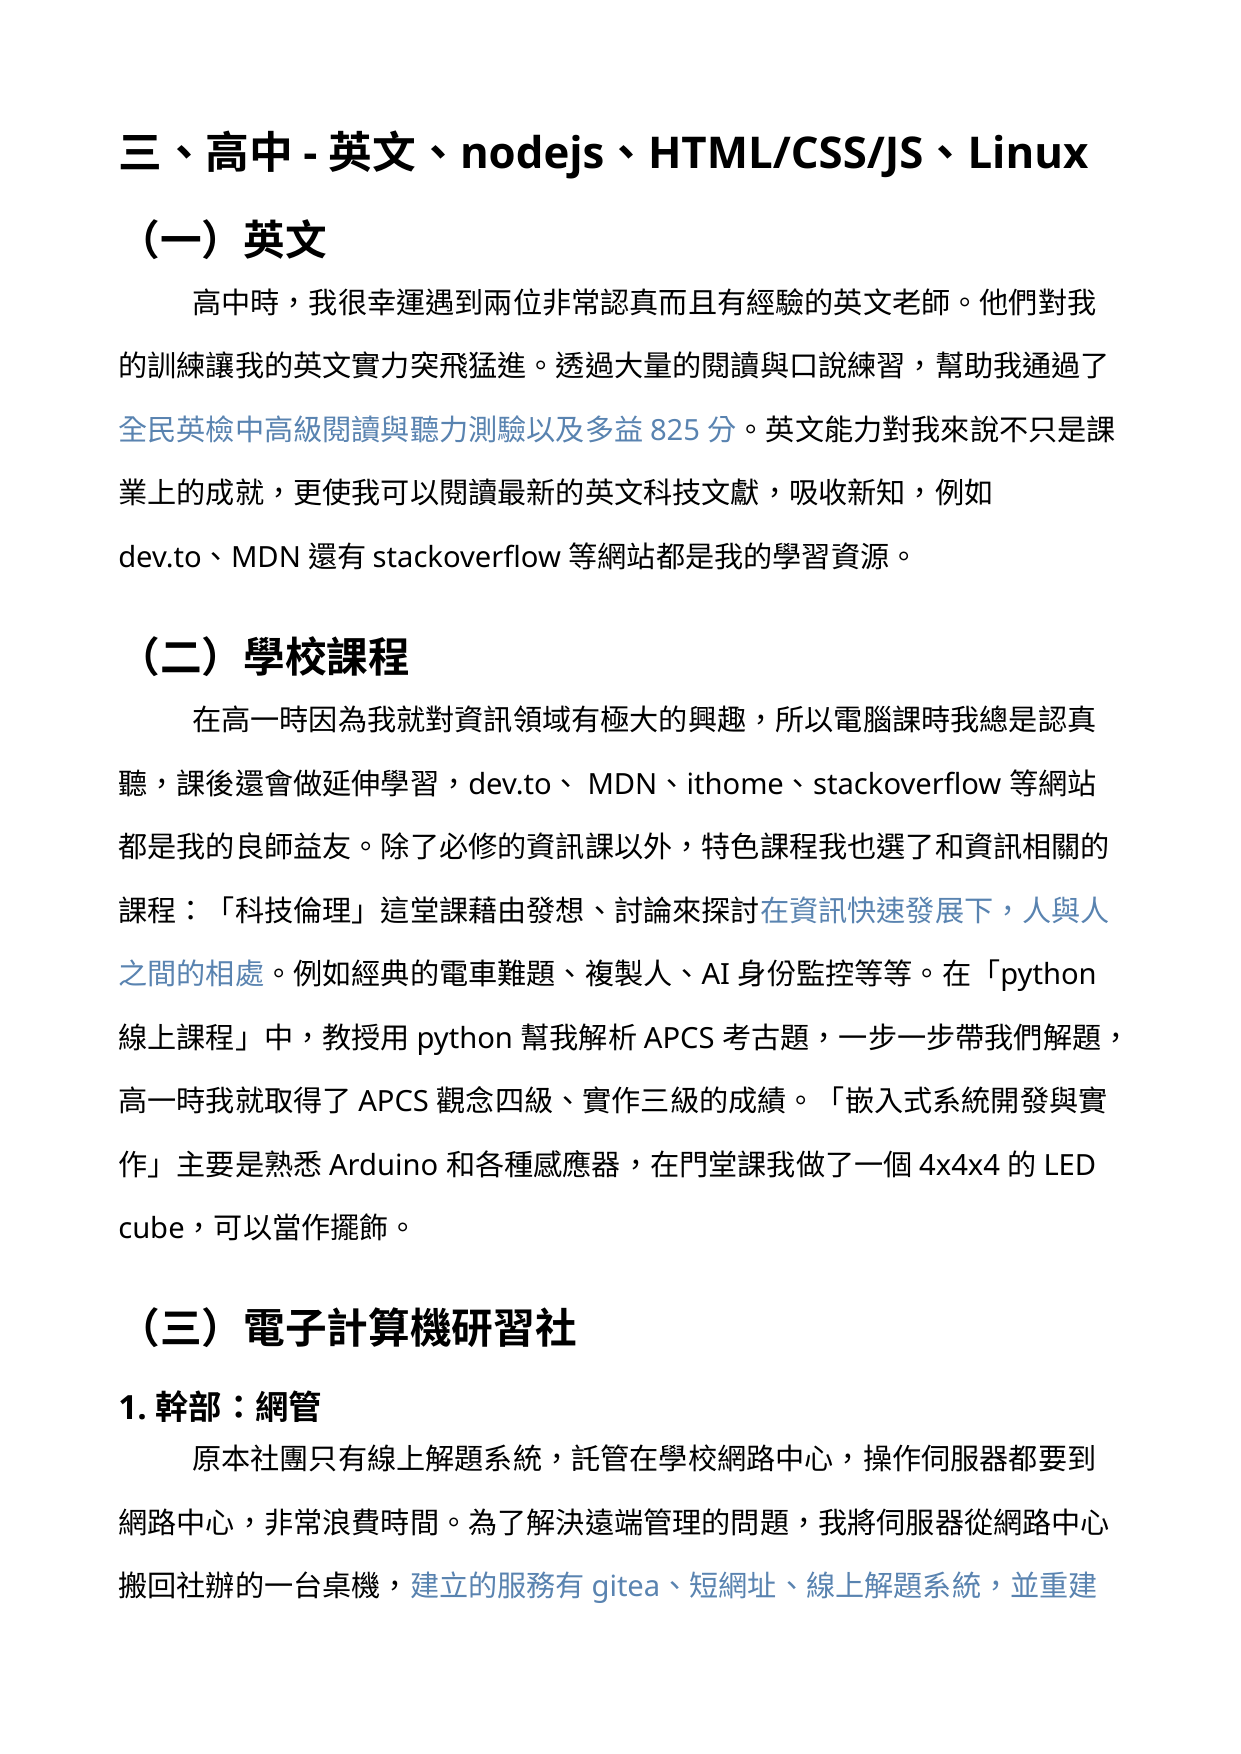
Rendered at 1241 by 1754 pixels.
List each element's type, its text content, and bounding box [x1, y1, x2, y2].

subtitle （二）學校課程 [118, 624, 1122, 684]
subtitle （一）英文 [118, 207, 1122, 267]
subtitle 三、高中 - 英文、nodejs、HTML/CSS/JS、Linux [118, 118, 1122, 182]
text 在高一時因為我就對資訊領域有極大的興趣，所以電腦課時我總是認真聽，課後還會做延伸學習，dev.to、 MDN、ithome、stackoverflow 等網站都是我的良師益友。除了必修的資訊課以外，特色課程我也選了和資訊相關的課程：「科技倫理」這堂課藉由發想、討論來探討在資訊快速發展下，人與人之間的相處。例如經典的電車難題、複製人、AI 身份監控等等。在「python 線上課程」中，教授用 python 幫我解析 APCS 考古題，一步一步帶我們解題，高一時我就取得了 APCS 觀念四級、實作三級的成績。「嵌入式系統開發與實作」主要是熟悉 Arduino 和各種感應器，在門堂課我做了一個 4x4x4 的 LED cube，可以當作擺飾。 [118, 697, 1122, 1247]
subtitle 1. 幹部：網管 [118, 1381, 1122, 1429]
text 原本社團只有線上解題系統，託管在學校網路中心，操作伺服器都要到網路中心，非常浪費時間。為了解決遠端管理的問題，我將伺服器從網路中心搬回社辦的一台桌機，建立的服務有 gitea、短網址、線上解題系統，並重建 [118, 1436, 1122, 1605]
subtitle （三）電子計算機研習社 [118, 1296, 1122, 1356]
text 高中時，我很幸運遇到兩位非常認真而且有經驗的英文老師。他們對我的訓練讓我的英文實力突飛猛進。透過大量的閱讀與口說練習，幫助我通過了全民英檢中高級閱讀與聽力測驗以及多益 825 分。英文能力對我來說不只是課業上的成就，更使我可以閱讀最新的英文科技文獻，吸收新知，例如dev.to、MDN 還有stackoverflow 等網站都是我的學習資源。 [118, 279, 1122, 576]
